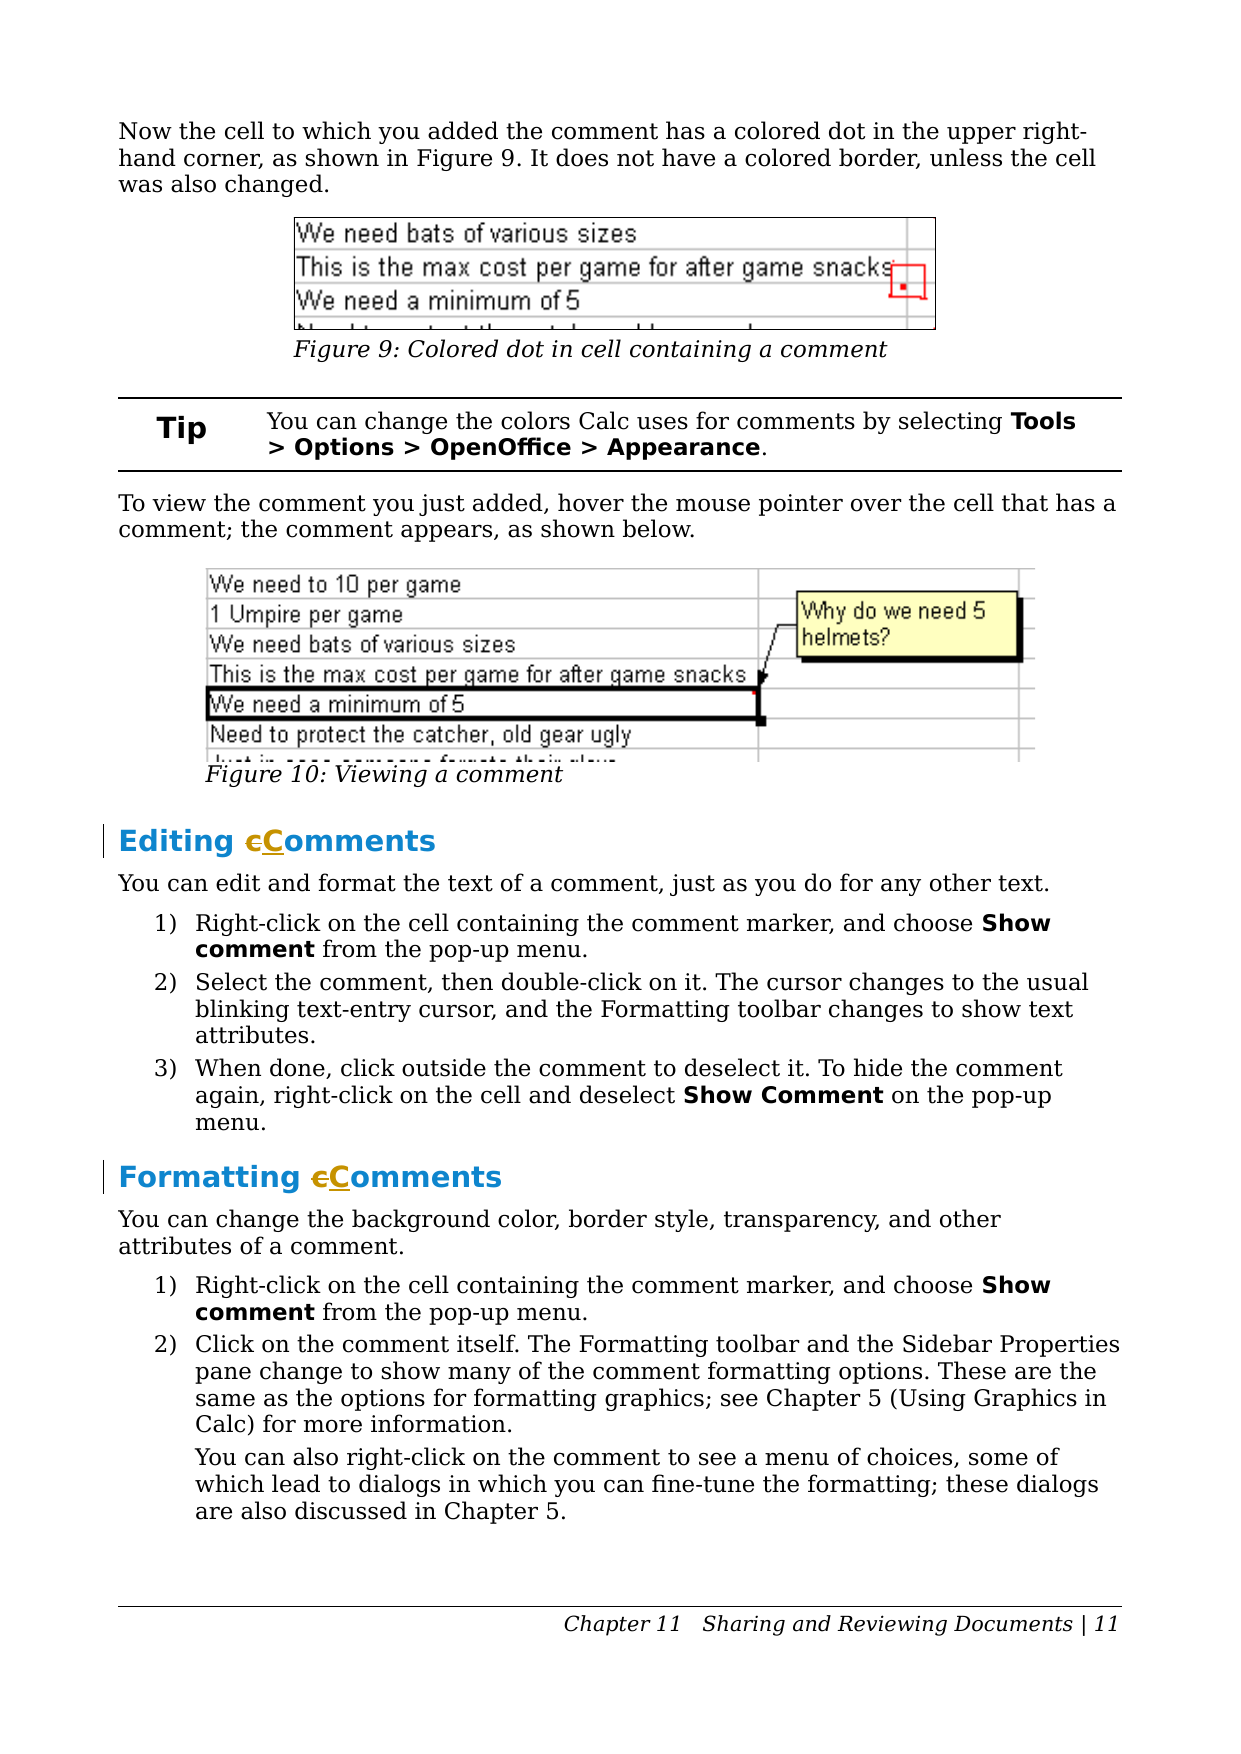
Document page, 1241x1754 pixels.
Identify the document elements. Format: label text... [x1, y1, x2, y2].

subtitle Editing Comments [118, 824, 1122, 858]
picture [295, 218, 935, 329]
text Now the cell to which you added the comment has a colored dot in the upper right-hand corner, as shown in Figure 9. It does not have a colored border, unless the cell was also changed. [118, 118, 1122, 198]
subtitle Formatting Comments [118, 1160, 1122, 1194]
picture [205, 568, 1035, 762]
list Right-click on the cell containing the comment marker, and choose Show comment from the pop-up menu. [177, 1272, 1122, 1325]
text You can change the background color, border style, transparency, and other attributes of a comment. [118, 1206, 1122, 1259]
table_header You can change the colors Calc uses for comments by selecting Tools > Options > OpenOffice > Appearance. [246, 399, 1122, 470]
table_header Tip [118, 399, 246, 470]
list When done, click outside the comment to deselect it. To hide the comment again, right-click on the cell and deselect Show Comment on the pop-up menu. [177, 1056, 1122, 1136]
text Figure 10: Viewing a comment [205, 762, 1035, 788]
list Select the comment, then double-click on it. The cursor changes to the usual blinking text-entry cursor, and the Formatting toolbar changes to show text attributes. [177, 969, 1122, 1049]
list Click on the comment itself. The Formatting toolbar and the Sidebar Properties pane change to show many of the comment formatting options. These are the same as the options for formatting graphics; see Chapter 5 (Using Graphics in Calc) for more information. [177, 1332, 1122, 1438]
text You can edit and format the text of a comment, just as you do for any other text. [118, 871, 1122, 897]
list Right-click on the cell containing the comment marker, and choose Show comment from the pop-up menu. [177, 910, 1122, 963]
text Figure 9: Colored dot in cell containing a comment [293, 336, 947, 362]
list You can also right-click on the comment to see a menu of choices, some of which lead to dialogs in which you can fine-tune the formatting; these dialogs are also discussed in Chapter 5. [195, 1444, 1122, 1524]
text To view the comment you just added, hover the mouse pointer over the cell that has a comment; the comment appears, as shown below. [118, 490, 1122, 543]
